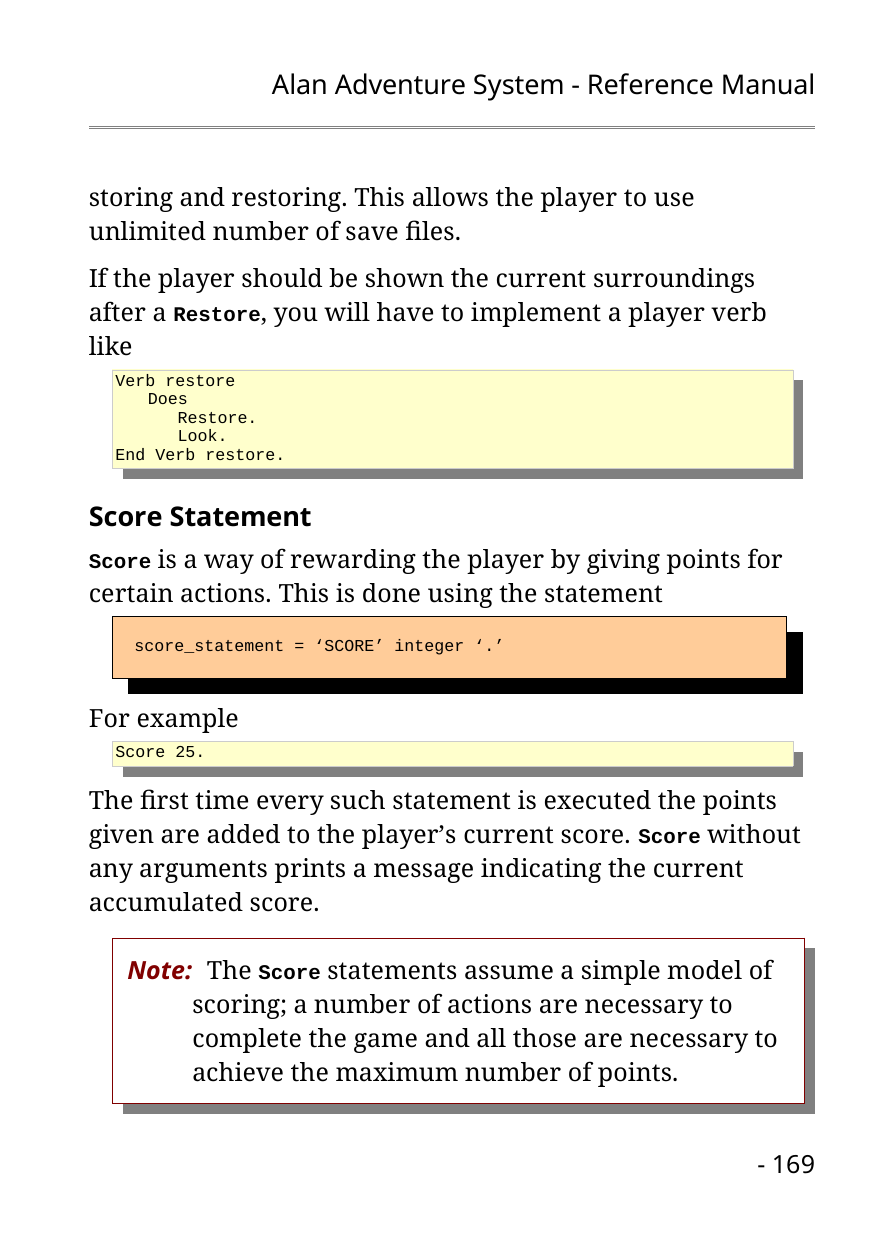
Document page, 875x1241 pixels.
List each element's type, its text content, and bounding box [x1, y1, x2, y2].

text Score is a way of rewarding the player by giving points for certain actions. This is done using the statement [88, 542, 815, 610]
text storing and restoring. This allows the player to use unlimited number of save files. [88, 180, 815, 248]
list The Score statements assume a simple model of scoring; a number of actions are necessary to complete the game and all those are necessary to achieve the maximum number of points. [113, 939, 804, 1103]
text Verb restore Does Restore. Look. End Verb restore. [113, 371, 793, 468]
text Score 25. [113, 742, 793, 766]
text The first time every such statement is executed the points given are added to the player’s current score. Score without any arguments prints a message in­dicating the current accumulated score. [88, 783, 815, 919]
text score_statement = ‘SCORE’ integer ‘.’ [113, 617, 786, 678]
text For example [88, 701, 815, 735]
text If the player should be shown the current surroundings after a Restore, you will have to implement a player verb like [88, 261, 815, 363]
subtitle Score Statement [88, 498, 815, 535]
